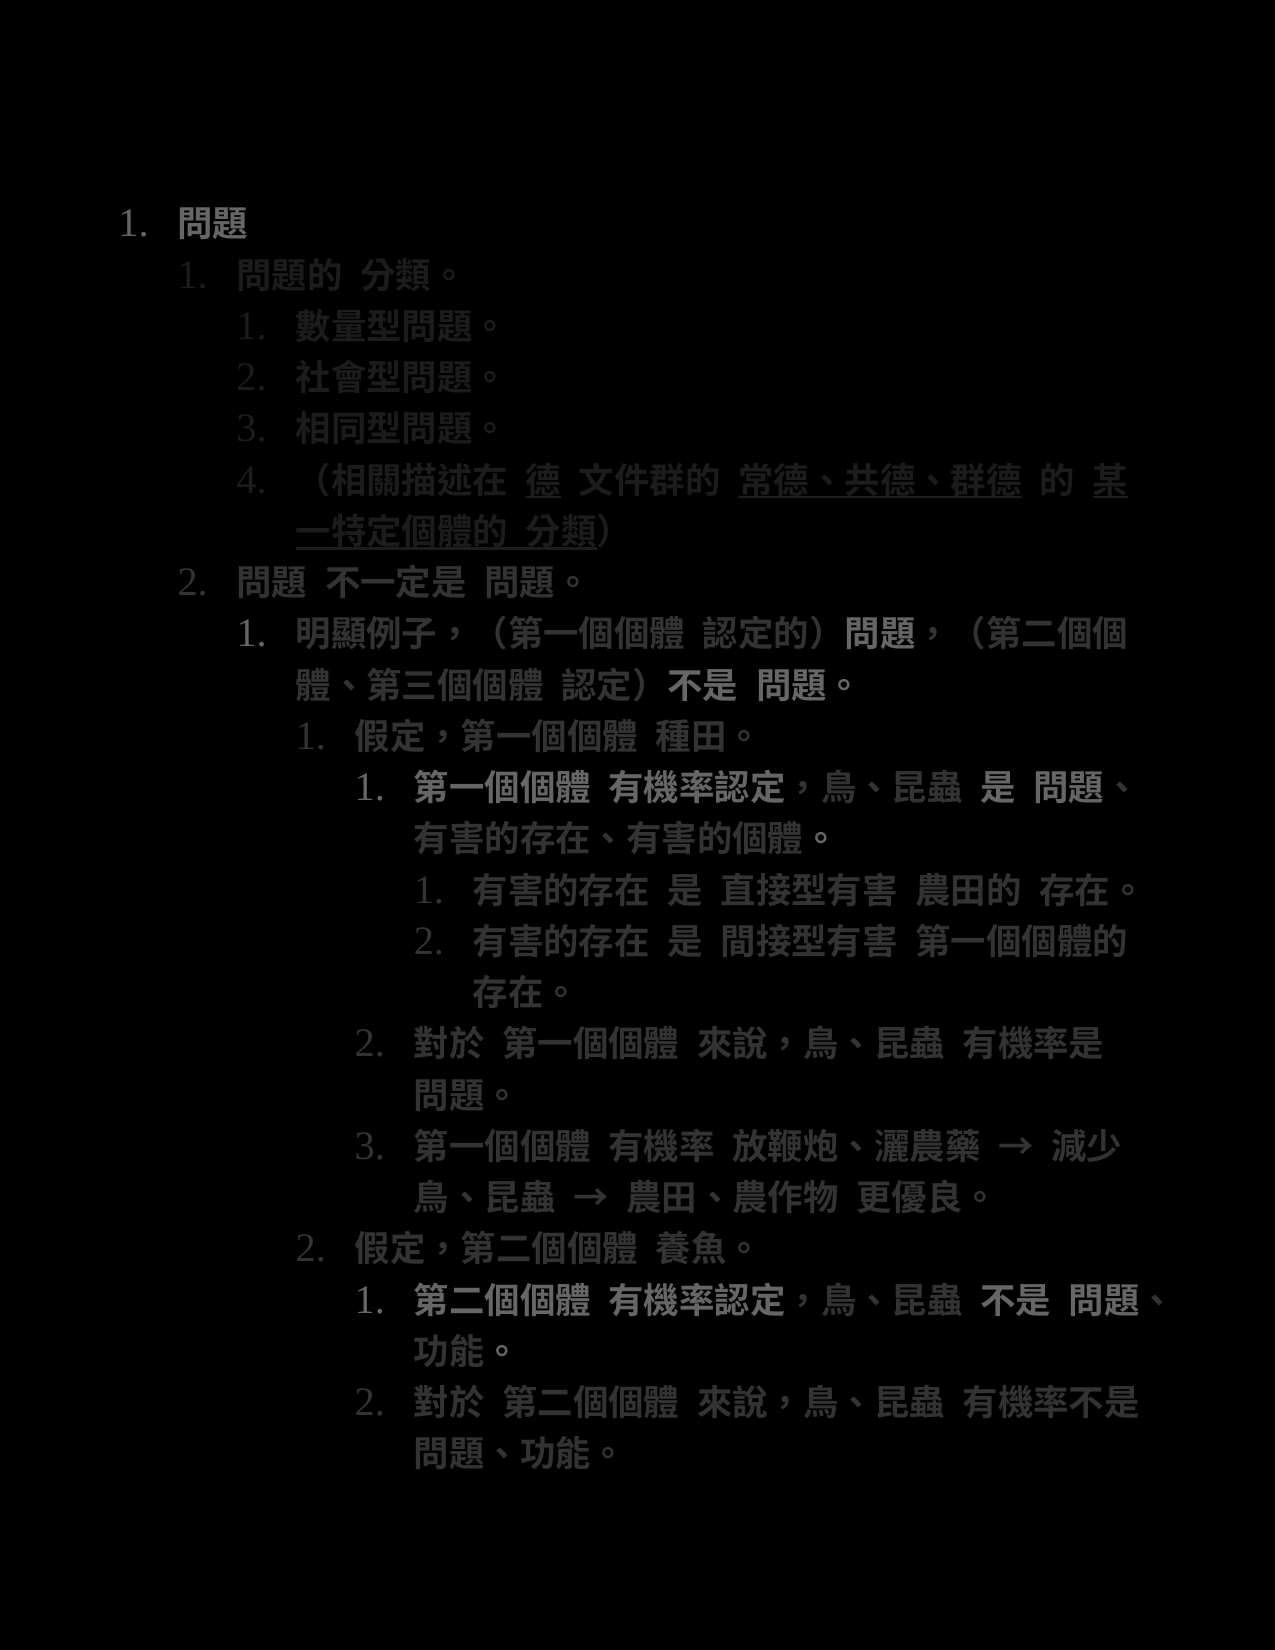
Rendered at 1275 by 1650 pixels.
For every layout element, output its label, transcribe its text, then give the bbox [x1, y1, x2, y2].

list 對於 第一個個體 來說，鳥、昆蟲 有機率是 問題。 [354, 1016, 1157, 1118]
list 第一個個體 有機率 放鞭炮、灑農藥 → 減少 鳥、昆蟲 → 農田、農作物 更優良。 [354, 1118, 1157, 1221]
list 問題 [118, 196, 1157, 247]
list 第一個個體 有機率認定，鳥、昆蟲 是 問題、有害的存在、有害的個體。 [354, 759, 1157, 862]
list 對於 第二個個體 來說，鳥、昆蟲 有機率不是 問題、功能。 [354, 1374, 1157, 1477]
list 問題的 分類。 [177, 247, 1157, 298]
list 第二個個體 有機率認定，鳥、昆蟲 不是 問題、功能。 [354, 1272, 1157, 1374]
list 有害的存在 是 間接型有害 第一個個體的 存在。 [413, 913, 1157, 1016]
list 假定，第二個個體 養魚。 [295, 1221, 1157, 1272]
list 相同型問題。 [236, 401, 1157, 452]
list （相關描述在 德 文件群的 常德、共德、群德 的 某一特定個體的 分類） [236, 452, 1157, 554]
list 數量型問題。 [236, 298, 1157, 349]
list 假定，第一個個體 種田。 [295, 708, 1157, 759]
list 有害的存在 是 直接型有害 農田的 存在。 [413, 862, 1157, 913]
list 問題 不一定是 問題。 [177, 554, 1157, 606]
list 明顯例子，（第一個個體 認定的）問題，（第二個個體、第三個個體 認定）不是 問題。 [236, 606, 1157, 708]
list 社會型問題。 [236, 349, 1157, 401]
